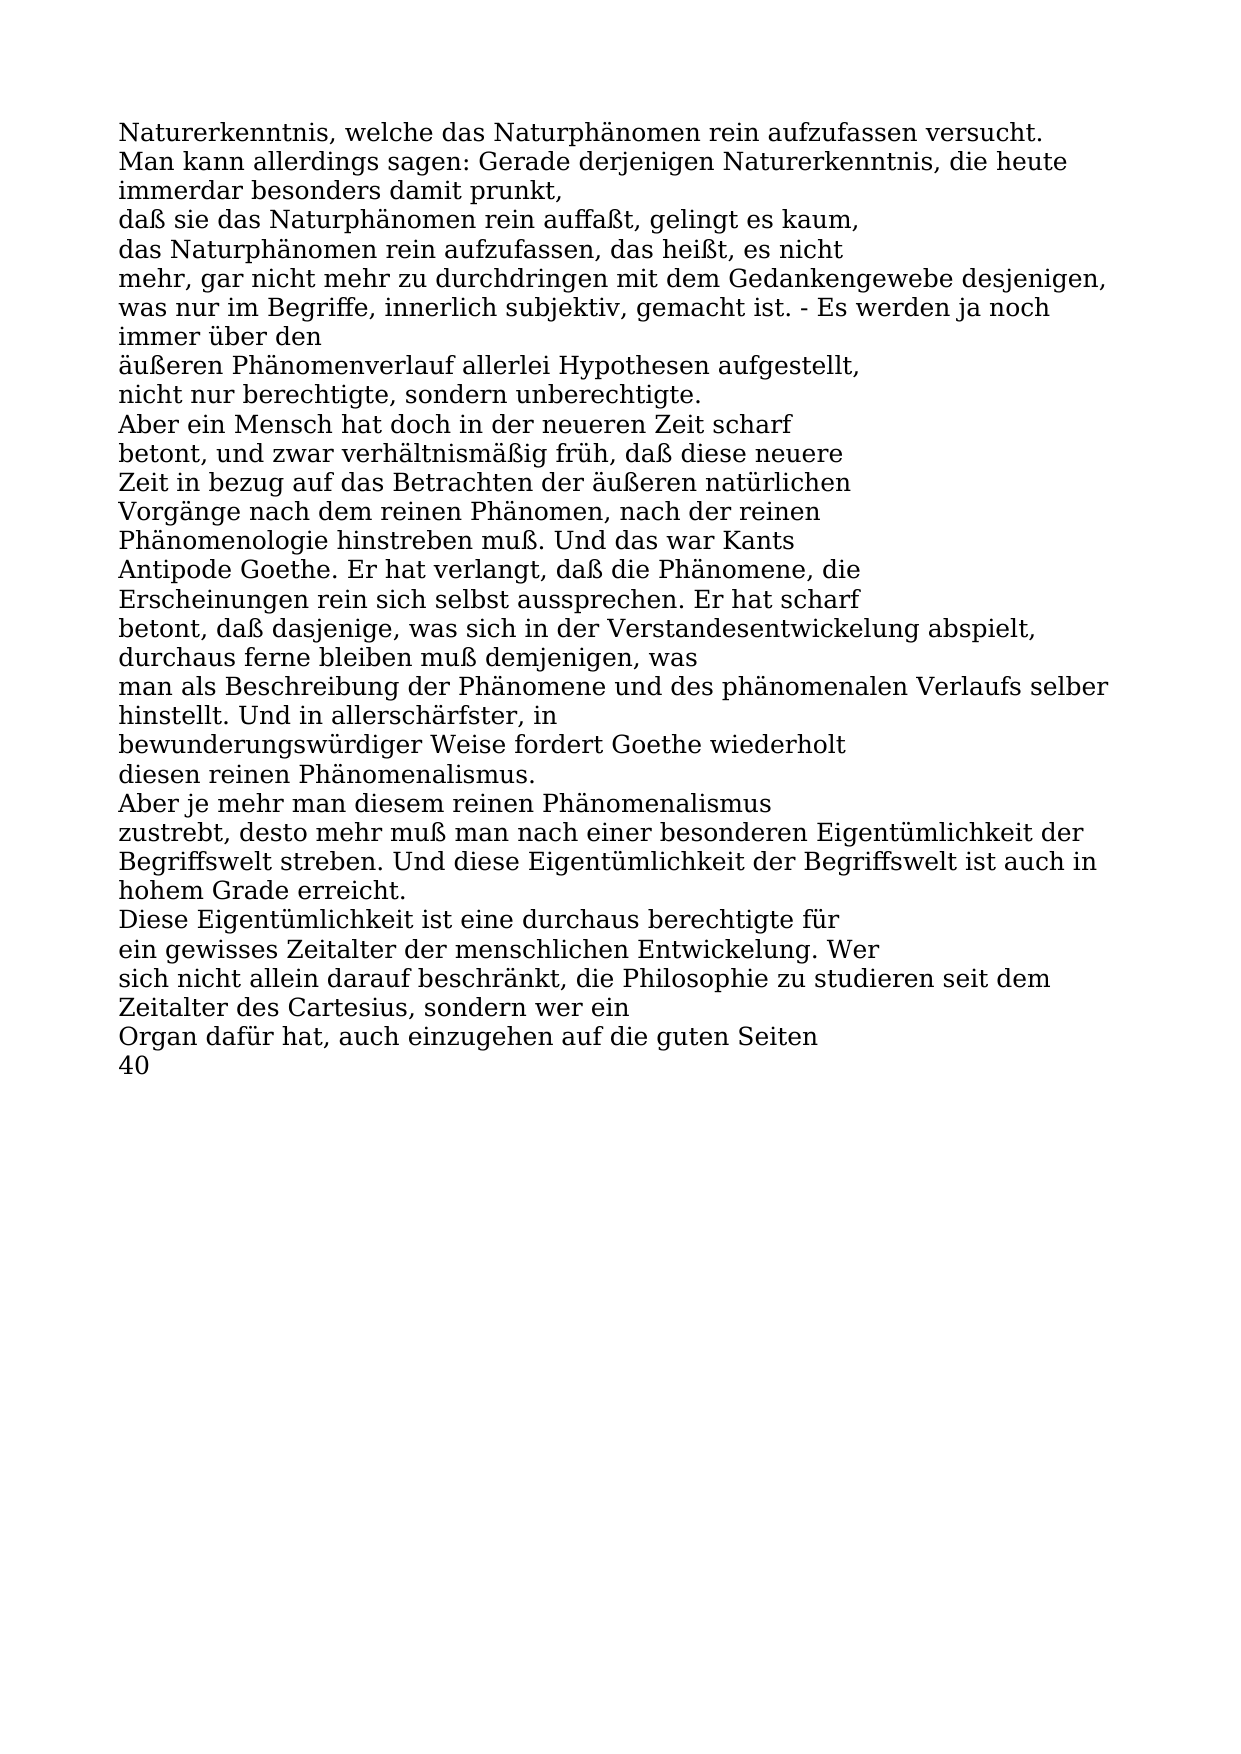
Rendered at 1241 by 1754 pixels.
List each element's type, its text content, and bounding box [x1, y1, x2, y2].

text mehr, gar nicht mehr zu durchdringen mit dem Gedankengewebe desjenigen, was nur im Begriffe, innerlich subjektiv, gemacht ist. - Es werden ja noch immer über den [118, 264, 1122, 351]
text sich nicht allein darauf beschränkt, die Philosophie zu studieren seit dem Zeitalter des Cartesius, sondern wer ein [118, 964, 1122, 1022]
text Naturerkenntnis, welche das Naturphänomen rein aufzufassen versucht. [118, 118, 1122, 147]
text Zeit in bezug auf das Betrachten der äußeren natürlichen [118, 468, 1122, 497]
text Erscheinungen rein sich selbst aussprechen. Er hat scharf [118, 585, 1122, 614]
text Diese Eigentümlichkeit ist eine durchaus berechtigte für [118, 906, 1122, 935]
text bewunderungswürdiger Weise fordert Goethe wiederholt [118, 731, 1122, 760]
text Vorgänge nach dem reinen Phänomen, nach der reinen [118, 497, 1122, 526]
text Man kann allerdings sagen: Gerade derjenigen Naturerkenntnis, die heute immerdar besonders damit prunkt, [118, 147, 1122, 206]
text daß sie das Naturphänomen rein auffaßt, gelingt es kaum, [118, 206, 1122, 235]
text diesen reinen Phänomenalismus. [118, 760, 1122, 789]
text Aber je mehr man diesem reinen Phänomenalismus [118, 789, 1122, 818]
text man als Beschreibung der Phänomene und des phänomenalen Verlaufs selber hinstellt. Und in allerschärfster, in [118, 672, 1122, 731]
text das Naturphänomen rein aufzufassen, das heißt, es nicht [118, 235, 1122, 264]
text Organ dafür hat, auch einzugehen auf die guten Seiten [118, 1022, 1122, 1051]
text Phänomenologie hinstreben muß. Und das war Kants [118, 526, 1122, 556]
text 40 [118, 1051, 1122, 1081]
text nicht nur berechtigte, sondern unberechtigte. [118, 381, 1122, 410]
text betont, und zwar verhältnismäßig früh, daß diese neuere [118, 439, 1122, 468]
text Antipode Goethe. Er hat verlangt, daß die Phänomene, die [118, 556, 1122, 585]
text Aber ein Mensch hat doch in der neueren Zeit scharf [118, 410, 1122, 439]
text ein gewisses Zeitalter der menschlichen Entwickelung. Wer [118, 935, 1122, 964]
text äußeren Phänomenverlauf allerlei Hypothesen aufgestellt, [118, 351, 1122, 381]
text zustrebt, desto mehr muß man nach einer besonderen Eigentümlichkeit der Begriffswelt streben. Und diese Eigentümlichkeit der Begriffswelt ist auch in hohem Grade erreicht. [118, 818, 1122, 906]
text betont, daß dasjenige, was sich in der Verstandesentwickelung abspielt, durchaus ferne bleiben muß demjenigen, was [118, 614, 1122, 672]
